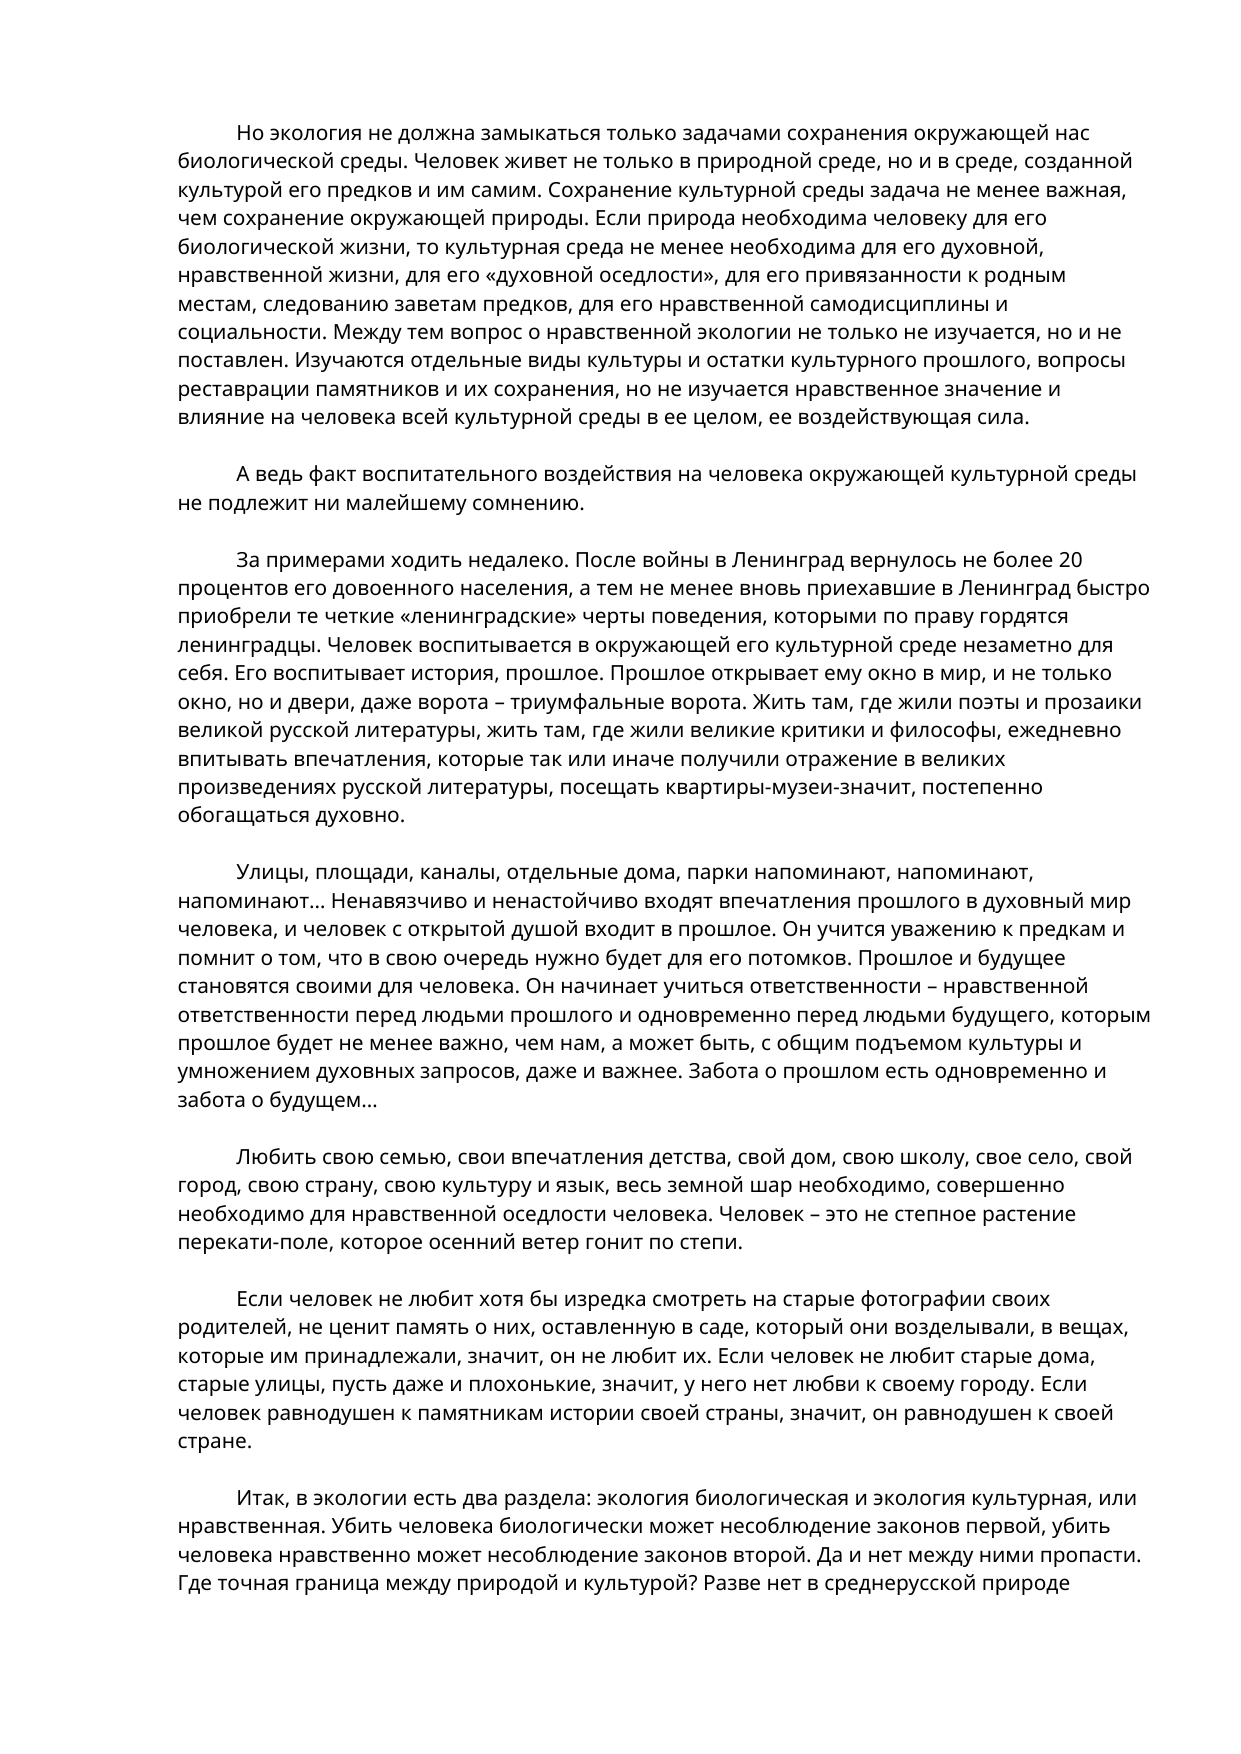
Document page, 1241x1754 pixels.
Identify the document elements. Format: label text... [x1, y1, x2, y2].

text Любить свою семью, свои впечатления детства, свой дом, свою школу, свое село, свой город, свою страну, свою культуру и язык, весь земной шар необходимо, совершенно необходимо для нравственной оседлости человека. Человек – это не степное растение перекати-поле, которое осенний ветер гонит по степи. [177, 1142, 1152, 1284]
text Но экология не должна замыкаться только задачами сохранения окружающей нас биологической среды. Человек живет не только в природной среде, но и в среде, созданной культурой его предков и им самим. Сохранение культурной среды задача не менее важная, чем сохранение окружающей природы. Если природа необходима человеку для его биологической жизни, то культурная среда не менее необходима для его духовной, нравственной жизни, для его «духовной оседлости», для его привязанности к родным местам, следованию заветам предков, для его нравственной самодисциплины и социальности. Между тем вопрос о нравственной экологии не только не изучается, но и не поставлен. Изучаются отдельные виды культуры и остатки культурного прошлого, вопросы реставрации памятников и их сохранения, но не изучается нравственное значение и влияние на человека всей культурной среды в ее целом, ее воздействующая сила. [177, 118, 1152, 459]
text Итак, в экологии есть два раздела: экология биологическая и экология культурная, или нравственная. Убить человека биологически может несоблюдение законов первой, убить человека нравственно может несоблюдение законов второй. Да и нет между ними пропасти. Где точная граница между природой и культурой? Разве нет в среднерусской природе [177, 1483, 1152, 1597]
text Если человек не любит хотя бы изредка смотреть на старые фотографии своих родителей, не ценит память о них, оставленную в саде, который они возделывали, в вещах, которые им принадлежали, значит, он не любит их. Если человек не любит старые дома, старые улицы, пусть даже и плохонькие, значит, у него нет любви к своему городу. Если человек равнодушен к памятникам истории своей страны, значит, он равнодушен к своей стране. [177, 1284, 1152, 1483]
text За примерами ходить недалеко. После войны в Ленинград вернулось не более 20 процентов его довоенного населения, а тем не менее вновь приехавшие в Ленинград быстро приобрели те четкие «ленинградские» черты поведения, которыми по праву гордятся ленинградцы. Человек воспитывается в окружающей его культурной среде незаметно для себя. Его воспитывает история, прошлое. Прошлое открывает ему окно в мир, и не только окно, но и двери, даже ворота – триумфальные ворота. Жить там, где жили поэты и прозаики великой русской литературы, жить там, где жили великие критики и философы, ежедневно впитывать впечатления, которые так или иначе получили отражение в великих произведениях русской литературы, посещать квартиры-музеи-значит, постепенно обогащаться духовно. [177, 545, 1152, 857]
text А ведь факт воспитательного воздействия на человека окружающей культурной среды не подлежит ни малейшему сомнению. [177, 459, 1152, 545]
text Улицы, площади, каналы, отдельные дома, парки напоминают, напоминают, напоминают… Ненавязчиво и ненастойчиво входят впечатления прошлого в духовный мир человека, и человек с открытой душой входит в прошлое. Он учится уважению к предкам и помнит о том, что в свою очередь нужно будет для его потомков. Прошлое и будущее становятся своими для человека. Он начинает учиться ответственности – нравственной ответственности перед людьми прошлого и одновременно перед людьми будущего, которым прошлое будет не менее важно, чем нам, а может быть, с общим подъемом культуры и умножением духовных запросов, даже и важнее. Забота о прошлом есть одновременно и забота о будущем… [177, 857, 1152, 1142]
